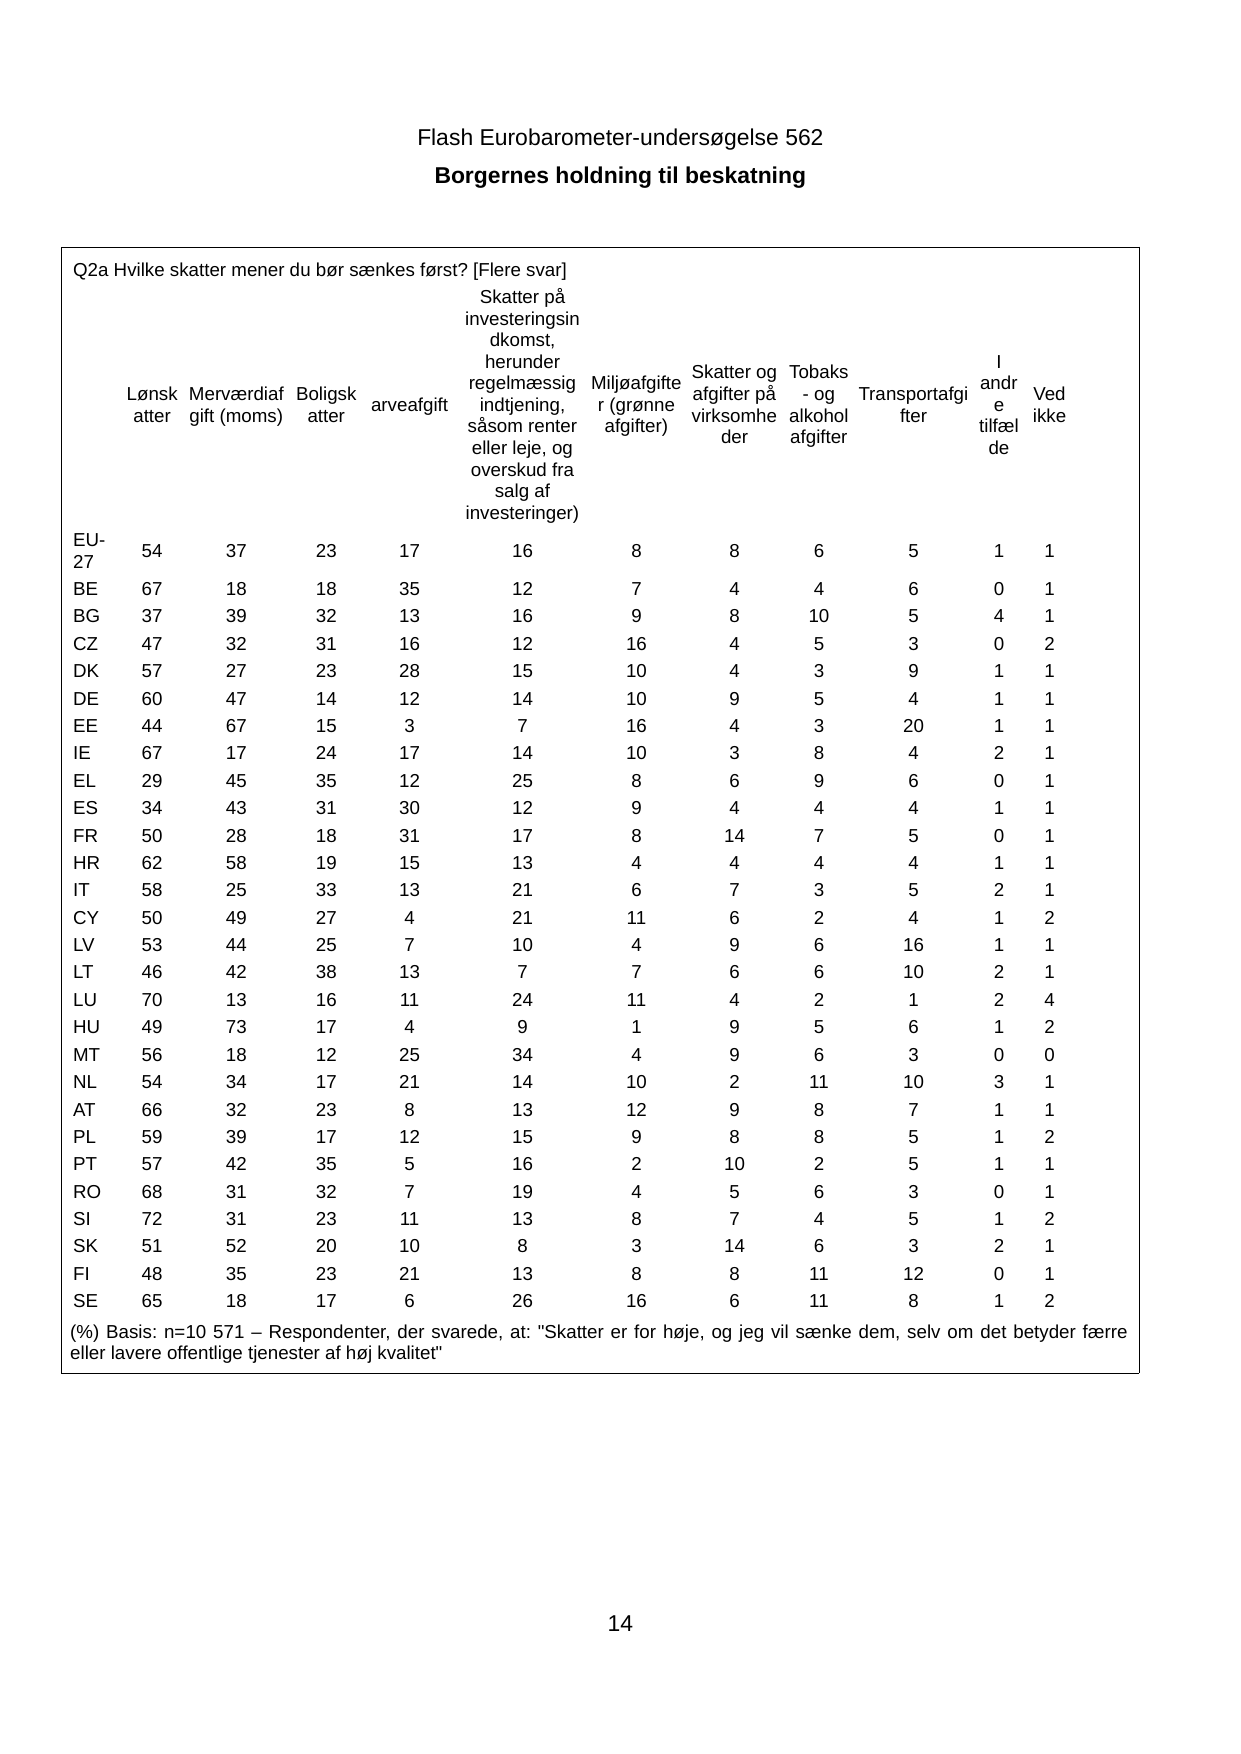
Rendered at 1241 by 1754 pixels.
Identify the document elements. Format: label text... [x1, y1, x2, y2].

table_cell 10 [685, 1150, 783, 1178]
table_cell 21 [361, 1068, 457, 1095]
table_cell 31 [182, 1178, 291, 1205]
table_cell 4 [685, 630, 783, 657]
table_cell 2 [1025, 904, 1074, 931]
table_cell 5 [854, 526, 972, 575]
table_cell 62 [122, 849, 182, 876]
table_cell 24 [291, 739, 361, 767]
table_cell 1 [1025, 1260, 1074, 1287]
table_cell 23 [291, 526, 361, 575]
table_cell 3 [854, 1041, 972, 1068]
table_cell 52 [182, 1233, 291, 1260]
table_cell 19 [291, 849, 361, 876]
table_cell 1 [973, 712, 1025, 739]
table_cell 17 [291, 1287, 361, 1314]
table_cell 2 [973, 959, 1025, 986]
table_cell 6 [783, 959, 854, 986]
table_cell 1 [1025, 876, 1074, 904]
table_cell 5 [854, 602, 972, 630]
table_cell 12 [457, 575, 587, 602]
table_cell EE [70, 712, 122, 739]
table_cell 2 [783, 904, 854, 931]
table_cell 1 [973, 1095, 1025, 1123]
table_cell 6 [783, 526, 854, 575]
table_cell FI [70, 1260, 122, 1287]
table_cell 7 [587, 959, 685, 986]
table_cell 5 [685, 1178, 783, 1205]
table_cell 1 [1025, 931, 1074, 958]
table_cell 16 [587, 630, 685, 657]
table_cell 1 [1025, 849, 1074, 876]
table_cell 2 [587, 1150, 685, 1178]
table_cell 15 [361, 849, 457, 876]
table_cell 6 [783, 1233, 854, 1260]
table_cell 1 [973, 1287, 1025, 1314]
table_cell 21 [457, 876, 587, 904]
table_cell 25 [361, 1041, 457, 1068]
table_cell 29 [122, 767, 182, 794]
table_cell 37 [182, 526, 291, 575]
table_cell 9 [685, 1041, 783, 1068]
table_cell 57 [122, 1150, 182, 1178]
table_cell 2 [783, 986, 854, 1013]
table_cell arveafgift [361, 283, 457, 526]
table_cell 1 [1025, 657, 1074, 684]
table_cell SI [70, 1205, 122, 1232]
table_cell 3 [783, 712, 854, 739]
table_cell 32 [182, 1095, 291, 1123]
table_cell 18 [291, 575, 361, 602]
table_cell 4 [973, 602, 1025, 630]
table_cell 5 [854, 1150, 972, 1178]
table_cell 12 [291, 1041, 361, 1068]
table_cell 4 [685, 712, 783, 739]
table_cell 11 [361, 986, 457, 1013]
table_cell 4 [361, 904, 457, 931]
table_cell 1 [1025, 1095, 1074, 1123]
table_cell 21 [361, 1260, 457, 1287]
table_cell 7 [685, 1205, 783, 1232]
table_cell 7 [587, 575, 685, 602]
table_cell 8 [783, 739, 854, 767]
table_cell 10 [783, 602, 854, 630]
table_cell 68 [122, 1178, 182, 1205]
table_cell Merværdiafgift (moms) [182, 283, 291, 526]
table_cell Skatter og afgifter på virksomheder [685, 283, 783, 526]
table_cell 6 [783, 1178, 854, 1205]
table_cell 4 [685, 849, 783, 876]
table_cell 7 [685, 876, 783, 904]
table_cell DE [70, 685, 122, 712]
table_cell 32 [182, 630, 291, 657]
table_cell 25 [291, 931, 361, 958]
table_cell [70, 283, 122, 526]
table_cell 17 [291, 1123, 361, 1150]
table_cell 65 [122, 1287, 182, 1314]
table_cell 6 [854, 1013, 972, 1041]
table_cell 7 [854, 1095, 972, 1123]
table_cell 2 [1025, 1287, 1074, 1314]
table_cell 1 [587, 1013, 685, 1041]
table_cell 6 [854, 575, 972, 602]
table_cell 5 [854, 821, 972, 849]
table_cell 7 [457, 712, 587, 739]
table_cell 46 [122, 959, 182, 986]
table_cell 0 [973, 575, 1025, 602]
table_cell 0 [973, 630, 1025, 657]
table_cell 1 [1025, 575, 1074, 602]
table_cell 1 [1025, 526, 1074, 575]
table_cell 8 [685, 526, 783, 575]
table_cell 58 [122, 876, 182, 904]
table_cell 16 [457, 602, 587, 630]
table_cell CZ [70, 630, 122, 657]
table_cell 14 [457, 739, 587, 767]
table_cell 1 [1025, 821, 1074, 849]
table_cell 8 [587, 526, 685, 575]
table_cell 9 [685, 1095, 783, 1123]
table_cell Lønskatter [122, 283, 182, 526]
table_cell NL [70, 1068, 122, 1095]
table_cell 4 [361, 1013, 457, 1041]
table_cell 13 [457, 1260, 587, 1287]
table_cell 8 [783, 1095, 854, 1123]
table_cell 73 [182, 1013, 291, 1041]
table_cell 2 [973, 1233, 1025, 1260]
table_cell 23 [291, 1205, 361, 1232]
table_cell 1 [1025, 794, 1074, 821]
table_cell 12 [361, 1123, 457, 1150]
table_cell 20 [291, 1233, 361, 1260]
table_cell 3 [587, 1233, 685, 1260]
table_cell 1 [973, 849, 1025, 876]
table_cell 11 [783, 1068, 854, 1095]
table_cell 1 [973, 904, 1025, 931]
table_cell 30 [361, 794, 457, 821]
table_cell 14 [685, 821, 783, 849]
table_cell 13 [361, 959, 457, 986]
table_cell 4 [783, 794, 854, 821]
table_cell 3 [854, 1178, 972, 1205]
table_cell 53 [122, 931, 182, 958]
table_cell 19 [457, 1178, 587, 1205]
table_cell CY [70, 904, 122, 931]
table_cell 5 [783, 630, 854, 657]
table_cell 17 [361, 739, 457, 767]
table_cell 12 [457, 630, 587, 657]
table_cell 44 [122, 712, 182, 739]
table_cell 6 [685, 767, 783, 794]
table_cell 4 [587, 1178, 685, 1205]
table_cell 10 [361, 1233, 457, 1260]
table_cell 17 [291, 1068, 361, 1095]
table_cell 58 [182, 849, 291, 876]
table_cell I andre tilfælde [973, 283, 1025, 526]
table_cell 3 [361, 712, 457, 739]
table_cell 16 [457, 1150, 587, 1178]
table_cell 1 [973, 657, 1025, 684]
table_cell 17 [291, 1013, 361, 1041]
table_cell 20 [854, 712, 972, 739]
table_cell FR [70, 821, 122, 849]
table_cell 1 [973, 931, 1025, 958]
table_cell 12 [854, 1260, 972, 1287]
table_cell Tobaks- og alkoholafgifter [783, 283, 854, 526]
table_cell 34 [182, 1068, 291, 1095]
table_cell 1 [973, 1013, 1025, 1041]
table_cell 4 [685, 986, 783, 1013]
table_cell 2 [1025, 1123, 1074, 1150]
table_cell 1 [1025, 1068, 1074, 1095]
table_cell 6 [361, 1287, 457, 1314]
table_cell 6 [685, 959, 783, 986]
table_cell 25 [182, 876, 291, 904]
table_cell 11 [361, 1205, 457, 1232]
table_cell 25 [457, 767, 587, 794]
table_cell Transportafgifter [854, 283, 972, 526]
table_cell 67 [182, 712, 291, 739]
table_cell 2 [973, 876, 1025, 904]
table_cell 13 [361, 876, 457, 904]
table_cell 4 [587, 849, 685, 876]
table_cell 5 [854, 876, 972, 904]
table_cell 10 [587, 685, 685, 712]
table_cell 8 [587, 821, 685, 849]
table_cell 11 [783, 1287, 854, 1314]
table_cell 9 [685, 931, 783, 958]
table_cell 4 [685, 794, 783, 821]
table_cell 2 [685, 1068, 783, 1095]
table_cell 9 [587, 602, 685, 630]
table_cell 4 [783, 575, 854, 602]
table_cell DK [70, 657, 122, 684]
table_cell 10 [854, 1068, 972, 1095]
table_cell 38 [291, 959, 361, 986]
table_cell 59 [122, 1123, 182, 1150]
table_cell 4 [685, 657, 783, 684]
table_cell 13 [457, 1095, 587, 1123]
table_cell 14 [685, 1233, 783, 1260]
table_cell 8 [587, 767, 685, 794]
table_cell 4 [1025, 986, 1074, 1013]
table_cell 6 [587, 876, 685, 904]
table_cell 4 [587, 1041, 685, 1068]
table_cell 28 [182, 821, 291, 849]
table_cell 31 [182, 1205, 291, 1232]
table_cell 42 [182, 959, 291, 986]
table_cell 18 [291, 821, 361, 849]
table_cell SE [70, 1287, 122, 1314]
table_cell 3 [783, 876, 854, 904]
table_cell 6 [854, 767, 972, 794]
table_cell 8 [457, 1233, 587, 1260]
table_cell 4 [783, 1205, 854, 1232]
table_cell 0 [973, 1260, 1025, 1287]
table_cell 43 [182, 794, 291, 821]
table_cell AT [70, 1095, 122, 1123]
table_cell 31 [291, 794, 361, 821]
table_cell 34 [122, 794, 182, 821]
table_cell 4 [854, 739, 972, 767]
table_cell LT [70, 959, 122, 986]
table_cell 0 [973, 1178, 1025, 1205]
table_cell 8 [361, 1095, 457, 1123]
table_cell 3 [973, 1068, 1025, 1095]
table_cell 18 [182, 1287, 291, 1314]
table_cell 1 [973, 685, 1025, 712]
table_cell 1 [1025, 767, 1074, 794]
table_cell 1 [1025, 1178, 1074, 1205]
table_cell 23 [291, 657, 361, 684]
table_cell 35 [291, 767, 361, 794]
table_cell 32 [291, 602, 361, 630]
table_cell 27 [182, 657, 291, 684]
table_cell 4 [783, 849, 854, 876]
table_cell 48 [122, 1260, 182, 1287]
table_cell 23 [291, 1260, 361, 1287]
table_cell 44 [182, 931, 291, 958]
table_cell 45 [182, 767, 291, 794]
table_cell 18 [182, 1041, 291, 1068]
table_cell 6 [685, 904, 783, 931]
table_cell 9 [783, 767, 854, 794]
table_cell 12 [457, 794, 587, 821]
table_cell 57 [122, 657, 182, 684]
table_cell 54 [122, 1068, 182, 1095]
table_cell 7 [783, 821, 854, 849]
table_cell IT [70, 876, 122, 904]
table_cell 17 [182, 739, 291, 767]
table_cell 8 [685, 602, 783, 630]
table_cell LU [70, 986, 122, 1013]
table_cell 1 [973, 526, 1025, 575]
table_cell 1 [1025, 1233, 1074, 1260]
table_header Q2a Hvilke skatter mener du bør sænkes først? [Flere svar] [70, 256, 1074, 283]
table_cell 27 [291, 904, 361, 931]
table_cell 10 [854, 959, 972, 986]
table_cell 9 [457, 1013, 587, 1041]
table_cell Miljøafgifter (grønne afgifter) [587, 283, 685, 526]
table_cell 12 [361, 767, 457, 794]
table_cell 28 [361, 657, 457, 684]
table_cell 1 [854, 986, 972, 1013]
table_cell 2 [973, 739, 1025, 767]
table_cell 16 [587, 1287, 685, 1314]
table_cell 6 [685, 1287, 783, 1314]
table_cell 14 [457, 1068, 587, 1095]
table_cell BG [70, 602, 122, 630]
table_cell 49 [122, 1013, 182, 1041]
table_cell 35 [182, 1260, 291, 1287]
table_cell Skatter på investeringsindkomst, herunder regelmæssig indtjening, såsom renter eller leje, og overskud fra salg af investeringer) [457, 283, 587, 526]
table_cell 6 [783, 931, 854, 958]
table_cell 23 [291, 1095, 361, 1123]
table_cell 9 [854, 657, 972, 684]
table_cell 24 [457, 986, 587, 1013]
table_cell 15 [291, 712, 361, 739]
table_cell 17 [361, 526, 457, 575]
table_cell 2 [783, 1150, 854, 1178]
table_cell 0 [973, 821, 1025, 849]
table_cell 0 [973, 767, 1025, 794]
table_cell 39 [182, 1123, 291, 1150]
table_cell 4 [854, 685, 972, 712]
table_cell 4 [854, 849, 972, 876]
table_cell 1 [1025, 602, 1074, 630]
table_cell 14 [457, 685, 587, 712]
table_cell 6 [783, 1041, 854, 1068]
table_cell 11 [587, 904, 685, 931]
table_cell IE [70, 739, 122, 767]
table_cell 32 [291, 1178, 361, 1205]
table_cell Boligskatter [291, 283, 361, 526]
table_cell 4 [685, 575, 783, 602]
table_cell 47 [122, 630, 182, 657]
table_cell 2 [1025, 630, 1074, 657]
table_cell 0 [973, 1041, 1025, 1068]
table_cell 5 [854, 1205, 972, 1232]
table_cell 56 [122, 1041, 182, 1068]
table_cell 15 [457, 657, 587, 684]
table_cell SK [70, 1233, 122, 1260]
table_cell PL [70, 1123, 122, 1150]
table_cell 7 [457, 959, 587, 986]
table_cell 67 [122, 739, 182, 767]
table_cell 8 [685, 1123, 783, 1150]
table_cell 3 [854, 1233, 972, 1260]
table_cell 13 [182, 986, 291, 1013]
table_cell 35 [291, 1150, 361, 1178]
table_cell 5 [783, 685, 854, 712]
table_cell 35 [361, 575, 457, 602]
text (%) Basis: n=10 571 – Respondenter, der svarede, at: "Skatter er for høje, og jeg vil sænke dem, selv om det betyder færre eller lavere offentlige tjenester af høj kvalitet" [70, 1321, 1130, 1364]
table_cell 11 [783, 1260, 854, 1287]
table_cell 0 [1025, 1041, 1074, 1068]
table_cell 10 [587, 739, 685, 767]
table_cell 2 [1025, 1013, 1074, 1041]
table_cell 9 [587, 1123, 685, 1150]
table_cell 8 [587, 1205, 685, 1232]
table_cell 67 [122, 575, 182, 602]
table_cell 17 [457, 821, 587, 849]
table_cell 8 [783, 1123, 854, 1150]
table_cell 12 [587, 1095, 685, 1123]
table_cell 2 [1025, 1205, 1074, 1232]
table_cell 1 [973, 794, 1025, 821]
table_cell 12 [361, 685, 457, 712]
table_cell 54 [122, 526, 182, 575]
table_cell 10 [457, 931, 587, 958]
table_cell 16 [457, 526, 587, 575]
table_cell 9 [587, 794, 685, 821]
table_cell 4 [587, 931, 685, 958]
table_cell MT [70, 1041, 122, 1068]
table_cell 1 [973, 1205, 1025, 1232]
table_cell 4 [854, 794, 972, 821]
table_cell 10 [587, 657, 685, 684]
table_cell 1 [1025, 959, 1074, 986]
table_cell EU-27 [70, 526, 122, 575]
table_cell 34 [457, 1041, 587, 1068]
table_cell PT [70, 1150, 122, 1178]
table_cell 5 [783, 1013, 854, 1041]
table_cell 15 [457, 1123, 587, 1150]
table_cell EL [70, 767, 122, 794]
table_cell 72 [122, 1205, 182, 1232]
table_cell 9 [685, 685, 783, 712]
table_cell 8 [685, 1260, 783, 1287]
table_cell 26 [457, 1287, 587, 1314]
table_cell 16 [361, 630, 457, 657]
table_cell 50 [122, 904, 182, 931]
table_cell 18 [182, 575, 291, 602]
table_cell HR [70, 849, 122, 876]
table_cell 8 [854, 1287, 972, 1314]
table_cell Ved ikke [1025, 283, 1074, 526]
table_cell 1 [1025, 1150, 1074, 1178]
table_cell 1 [1025, 685, 1074, 712]
table_cell 13 [457, 849, 587, 876]
table_cell 5 [854, 1123, 972, 1150]
table_cell HU [70, 1013, 122, 1041]
table_cell 10 [587, 1068, 685, 1095]
table_cell ES [70, 794, 122, 821]
table_cell 37 [122, 602, 182, 630]
table_cell 49 [182, 904, 291, 931]
table_cell 70 [122, 986, 182, 1013]
table_cell 8 [587, 1260, 685, 1287]
table_cell 13 [361, 602, 457, 630]
table_cell 16 [291, 986, 361, 1013]
table_cell 1 [1025, 739, 1074, 767]
table_cell 39 [182, 602, 291, 630]
table_cell 11 [587, 986, 685, 1013]
table_cell 3 [854, 630, 972, 657]
table_cell 60 [122, 685, 182, 712]
table_cell LV [70, 931, 122, 958]
table_cell 3 [783, 657, 854, 684]
table_cell 3 [685, 739, 783, 767]
table_cell 16 [854, 931, 972, 958]
table_cell 2 [973, 986, 1025, 1013]
table_cell 51 [122, 1233, 182, 1260]
table_cell 42 [182, 1150, 291, 1178]
table_cell 4 [854, 904, 972, 931]
table_cell 31 [361, 821, 457, 849]
table_cell 50 [122, 821, 182, 849]
table_cell 66 [122, 1095, 182, 1123]
table_cell RO [70, 1178, 122, 1205]
table_cell 47 [182, 685, 291, 712]
table_cell 1 [1025, 712, 1074, 739]
table_cell 1 [973, 1150, 1025, 1178]
table_cell 9 [685, 1013, 783, 1041]
table_cell 21 [457, 904, 587, 931]
table_cell 13 [457, 1205, 587, 1232]
table_cell 5 [361, 1150, 457, 1178]
table_cell 14 [291, 685, 361, 712]
table_cell 7 [361, 931, 457, 958]
table_cell BE [70, 575, 122, 602]
table_cell 16 [587, 712, 685, 739]
table_cell 7 [361, 1178, 457, 1205]
table_cell 33 [291, 876, 361, 904]
table_cell 31 [291, 630, 361, 657]
table_cell 1 [973, 1123, 1025, 1150]
